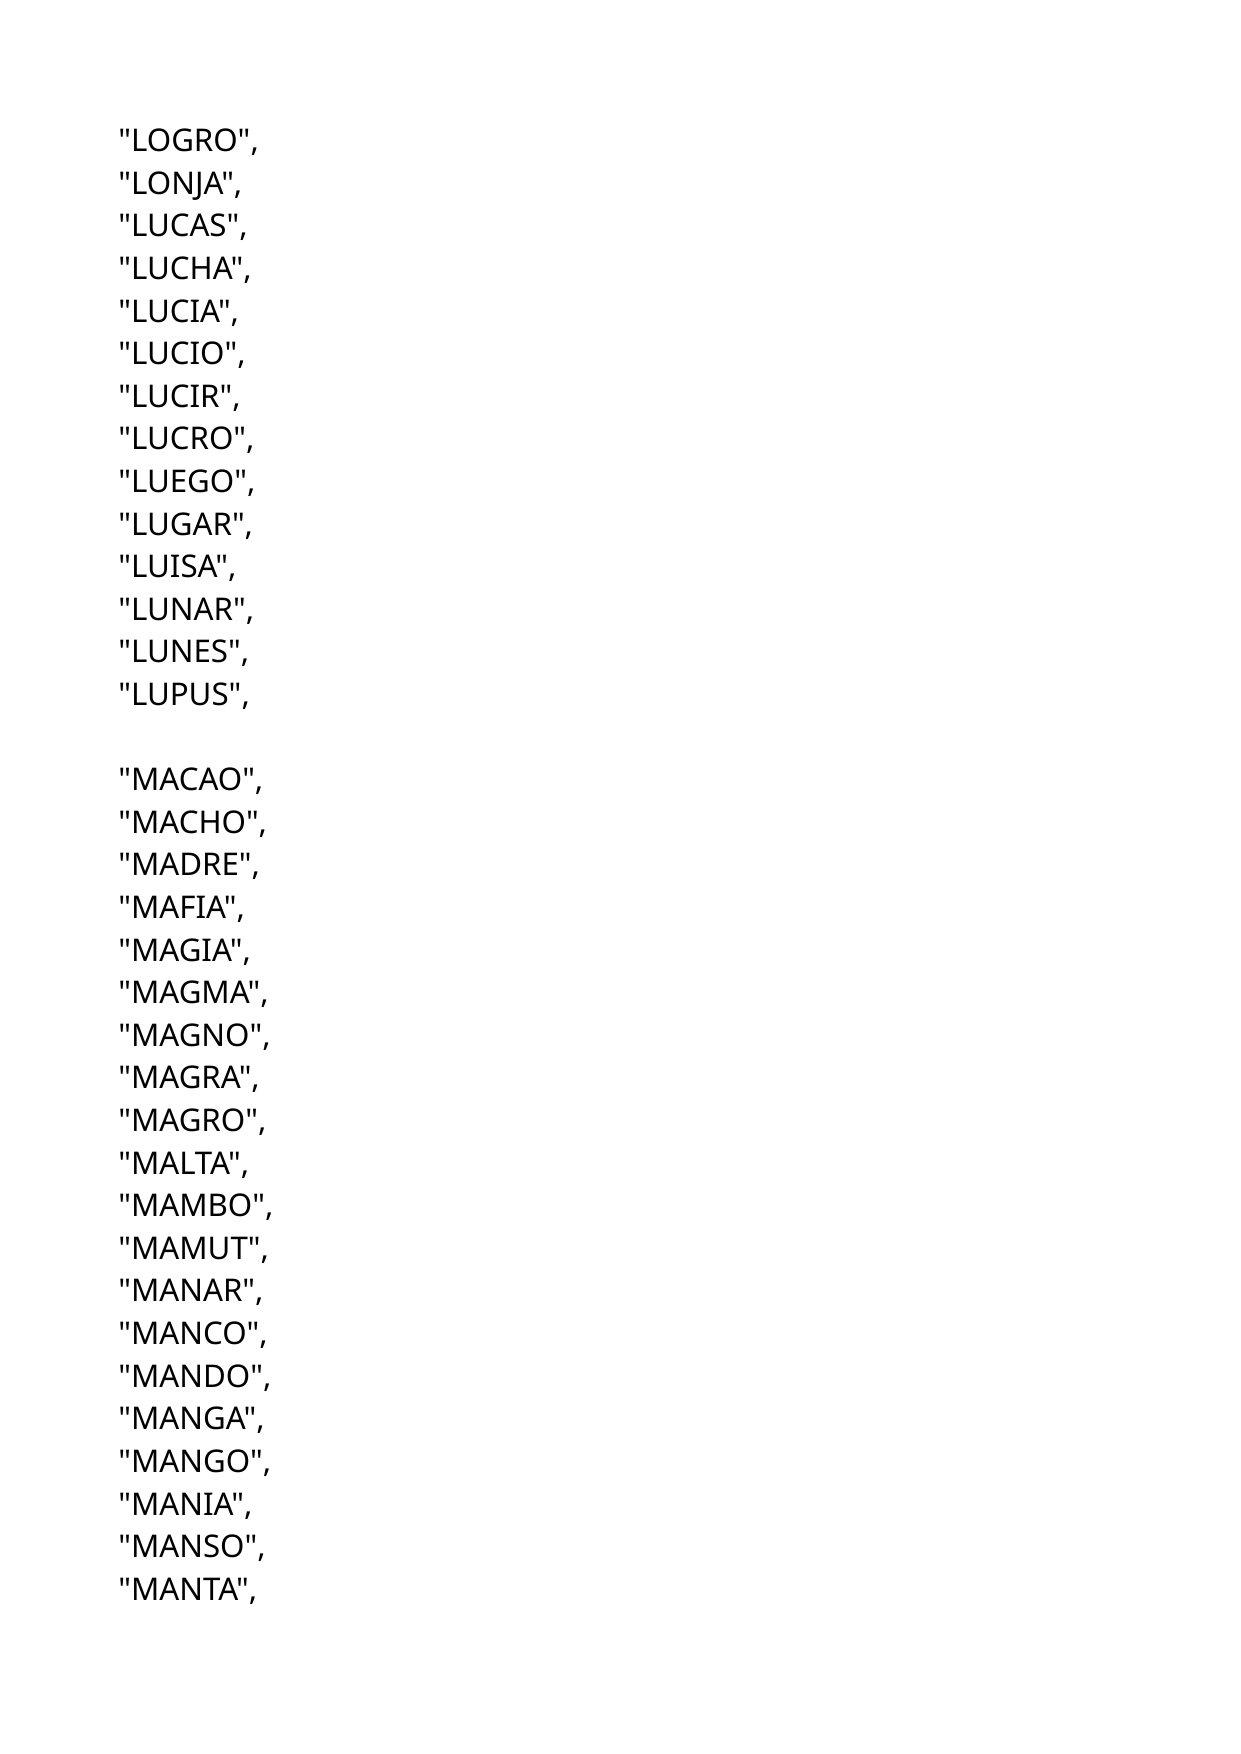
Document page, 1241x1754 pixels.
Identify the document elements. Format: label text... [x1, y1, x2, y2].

text "LUPUS", [118, 672, 1122, 714]
text "MAFIA", [118, 885, 1122, 928]
text "LUCHA", [118, 246, 1122, 288]
text "MANTA", [118, 1567, 1122, 1609]
text "MACHO", [118, 800, 1122, 842]
text "MANGA", [118, 1396, 1122, 1439]
text "LUNAR", [118, 587, 1122, 629]
text "MAGIA", [118, 928, 1122, 970]
text "LOGRO", [118, 118, 1122, 161]
text "LUCIA", [118, 288, 1122, 331]
text "LUCAS", [118, 203, 1122, 246]
text "MAGNO", [118, 1013, 1122, 1055]
text "MANAR", [118, 1268, 1122, 1311]
text "MAGRA", [118, 1055, 1122, 1098]
text "LUCIR", [118, 374, 1122, 416]
text "MACAO", [118, 757, 1122, 800]
text "LUEGO", [118, 459, 1122, 502]
text "LUCRO", [118, 416, 1122, 459]
text "MAGMA", [118, 970, 1122, 1013]
text "MAMUT", [118, 1226, 1122, 1268]
text "MANGO", [118, 1439, 1122, 1481]
text "MAGRO", [118, 1098, 1122, 1141]
text "MANDO", [118, 1354, 1122, 1396]
text "LONJA", [118, 161, 1122, 203]
text "LUNES", [118, 629, 1122, 672]
text "LUCIO", [118, 331, 1122, 374]
text "LUISA", [118, 544, 1122, 587]
text "MADRE", [118, 842, 1122, 885]
text "MAMBO", [118, 1183, 1122, 1226]
text "MANIA", [118, 1481, 1122, 1524]
text "MANCO", [118, 1311, 1122, 1354]
text "MANSO", [118, 1524, 1122, 1567]
text "LUGAR", [118, 502, 1122, 544]
text "MALTA", [118, 1141, 1122, 1183]
